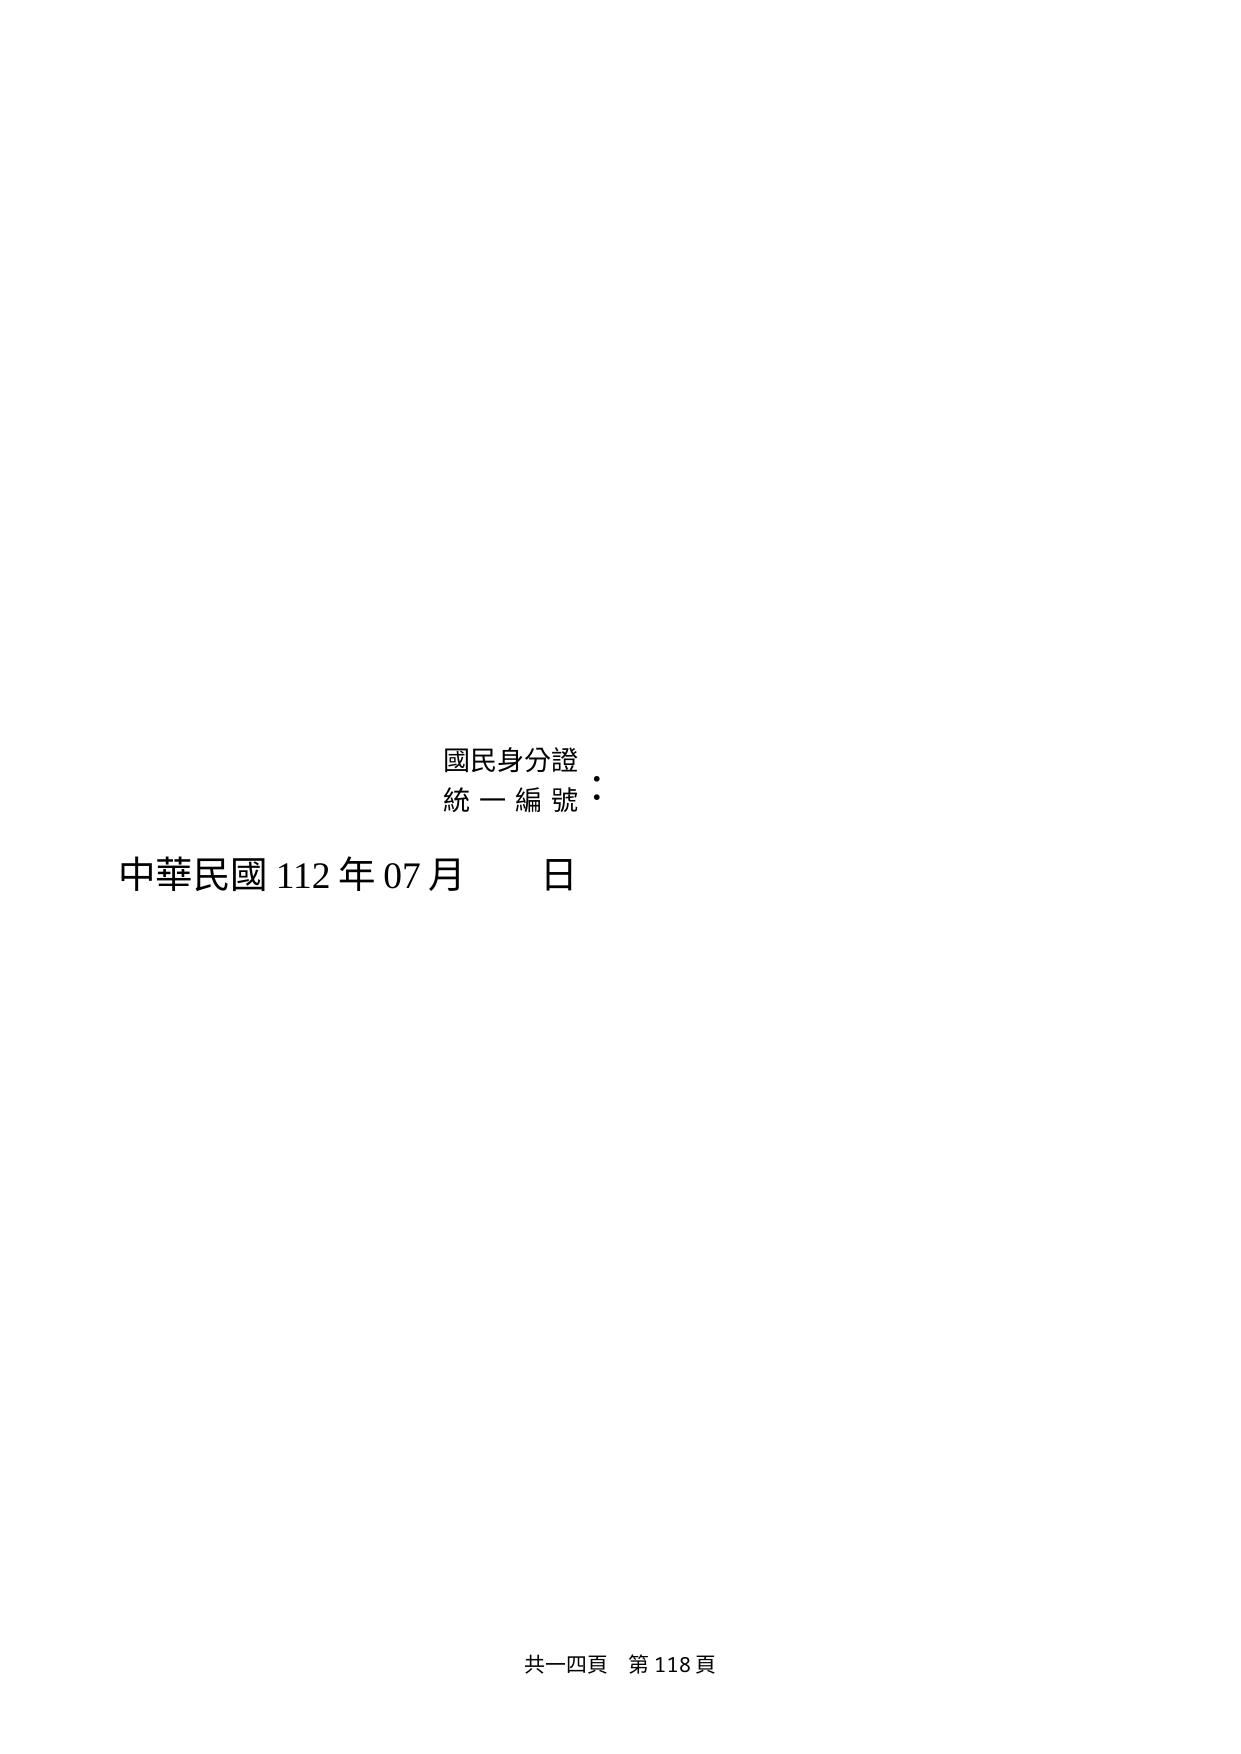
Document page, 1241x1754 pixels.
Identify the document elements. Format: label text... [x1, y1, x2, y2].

text 國民身分證統一編號： [118, 706, 1122, 831]
text 中華民國112年07月 日 [118, 831, 1122, 893]
